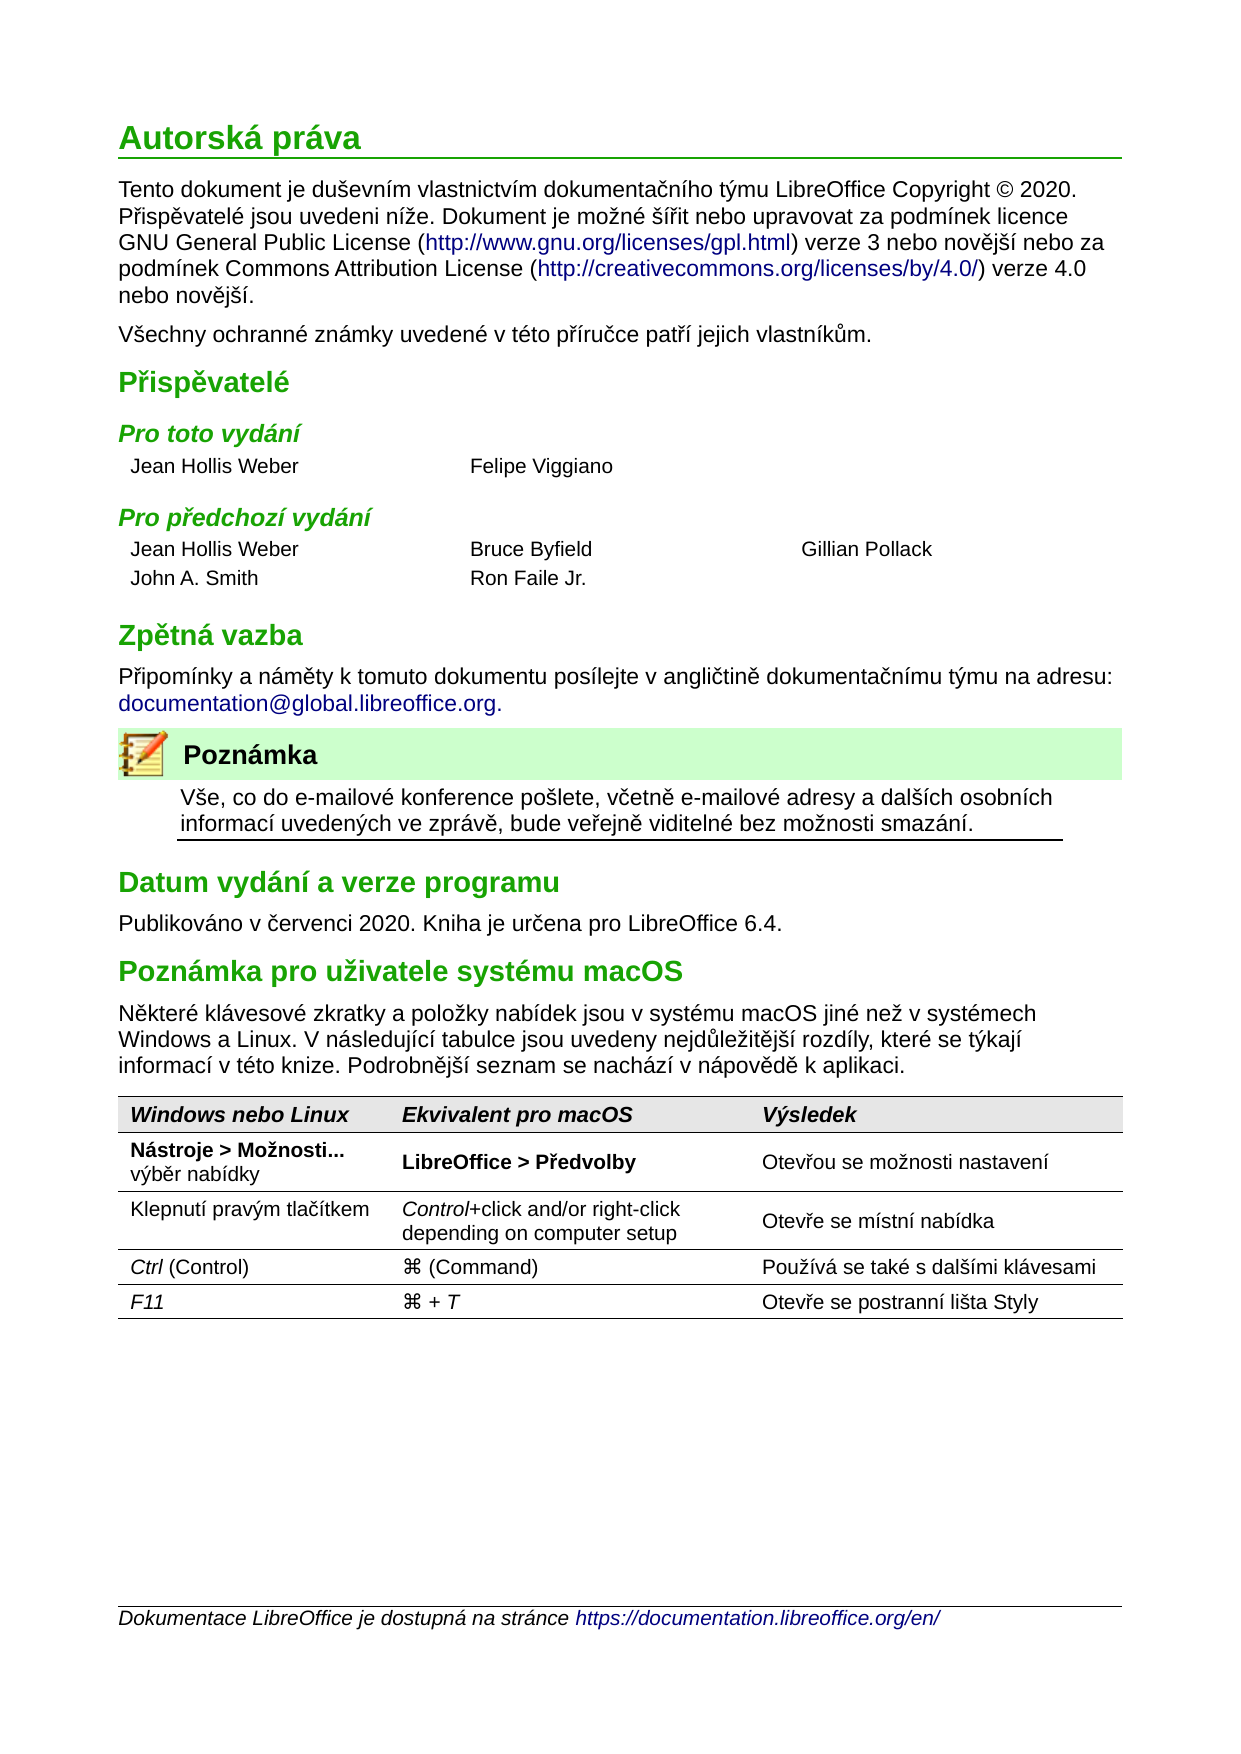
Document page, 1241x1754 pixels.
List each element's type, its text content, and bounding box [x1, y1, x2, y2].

text Publikováno v červenci 2020. Kniha je určena pro LibreOffice 6.4. [118, 910, 1122, 937]
text Vše, co do e-mailové konference pošlete, včetně e-mailové adresy a dalších osobních informací uvedených ve zprávě, bude veřejně viditelné bez možnosti smazání. [177, 780, 1063, 839]
table_cell Používá se také s dalšími klávesami [750, 1250, 1123, 1283]
table_cell ⌘ (Command) [390, 1250, 750, 1283]
subtitle Pro předchozí vydání [118, 503, 1122, 531]
subtitle Poznámka [118, 728, 1122, 780]
table_cell Control+click and/or right-click depending on computer setup [390, 1192, 750, 1249]
table_header Gillian Pollack [789, 537, 1122, 566]
table_cell Otevře se místní nabídka [750, 1192, 1123, 1249]
table_cell John A. Smith [118, 566, 458, 594]
text Některé klávesové zkratky a položky nabídek jsou v systému macOS jiné než v systémech Windows a Linux. V následující tabulce jsou uvedeny nejdůležitější rozdíly, které se týkají informací v této knize. Podrobnější seznam se nachází v nápovědě k aplikaci. [118, 999, 1122, 1079]
table_header Felipe Viggiano [458, 454, 789, 482]
table_cell F11 [118, 1285, 390, 1318]
table_cell Ron Faile Jr. [458, 566, 789, 594]
text Tento dokument je duševním vlastnictvím dokumentačního týmu LibreOffice Copyright © 2020. Přispěvatelé jsou uvedeni níže. Dokument je možné šířit nebo upravovat za podmínek licence GNU General Public License (http://www.gnu.org/licenses/gpl.html) verze 3 nebo novější nebo za podmínek Commons Attribution License (http://creativecommons.org/licenses/by/4.0/) verze 4.0 nebo novější. [118, 176, 1122, 308]
table_header Jean Hollis Weber [118, 454, 458, 482]
table_cell Nástroje > Možnosti... výběr nabídky [118, 1133, 390, 1191]
subtitle Datum vydání a verze programu [118, 865, 1122, 898]
table_cell Klepnutí pravým tlačítkem [118, 1192, 390, 1249]
subtitle Zpětná vazba [118, 618, 1122, 651]
subtitle Pro toto vydání [118, 419, 1122, 448]
table_header Ekvivalent pro macOS [390, 1097, 750, 1132]
table_cell ⌘ + T [390, 1285, 750, 1318]
table_header Bruce Byfield [458, 537, 789, 566]
table_cell Otevřou se možnosti nastavení [750, 1133, 1123, 1191]
table_cell Otevře se postranní lišta Styly [750, 1285, 1123, 1318]
table_header Jean Hollis Weber [118, 537, 458, 566]
subtitle Poznámka pro uživatele systému macOS [118, 954, 1122, 988]
subtitle Autorská práva [118, 118, 1122, 157]
text Všechny ochranné známky uvedené v této příručce patří jejich vlastníkům. [118, 321, 1122, 347]
text Připomínky a náměty k tomuto dokumentu posílejte v angličtině dokumentačnímu týmu na adresu: documentation@global.libreoffice.org. [118, 663, 1122, 716]
table_header [789, 454, 1122, 482]
table_cell LibreOffice > Předvolby [390, 1133, 750, 1191]
table_header Výsledek [750, 1097, 1123, 1132]
table_header Windows nebo Linux [118, 1097, 390, 1132]
table_cell Ctrl (Control) [118, 1250, 390, 1283]
table_cell [789, 566, 1122, 594]
picture [119, 729, 170, 780]
subtitle Přispěvatelé [118, 365, 1122, 398]
